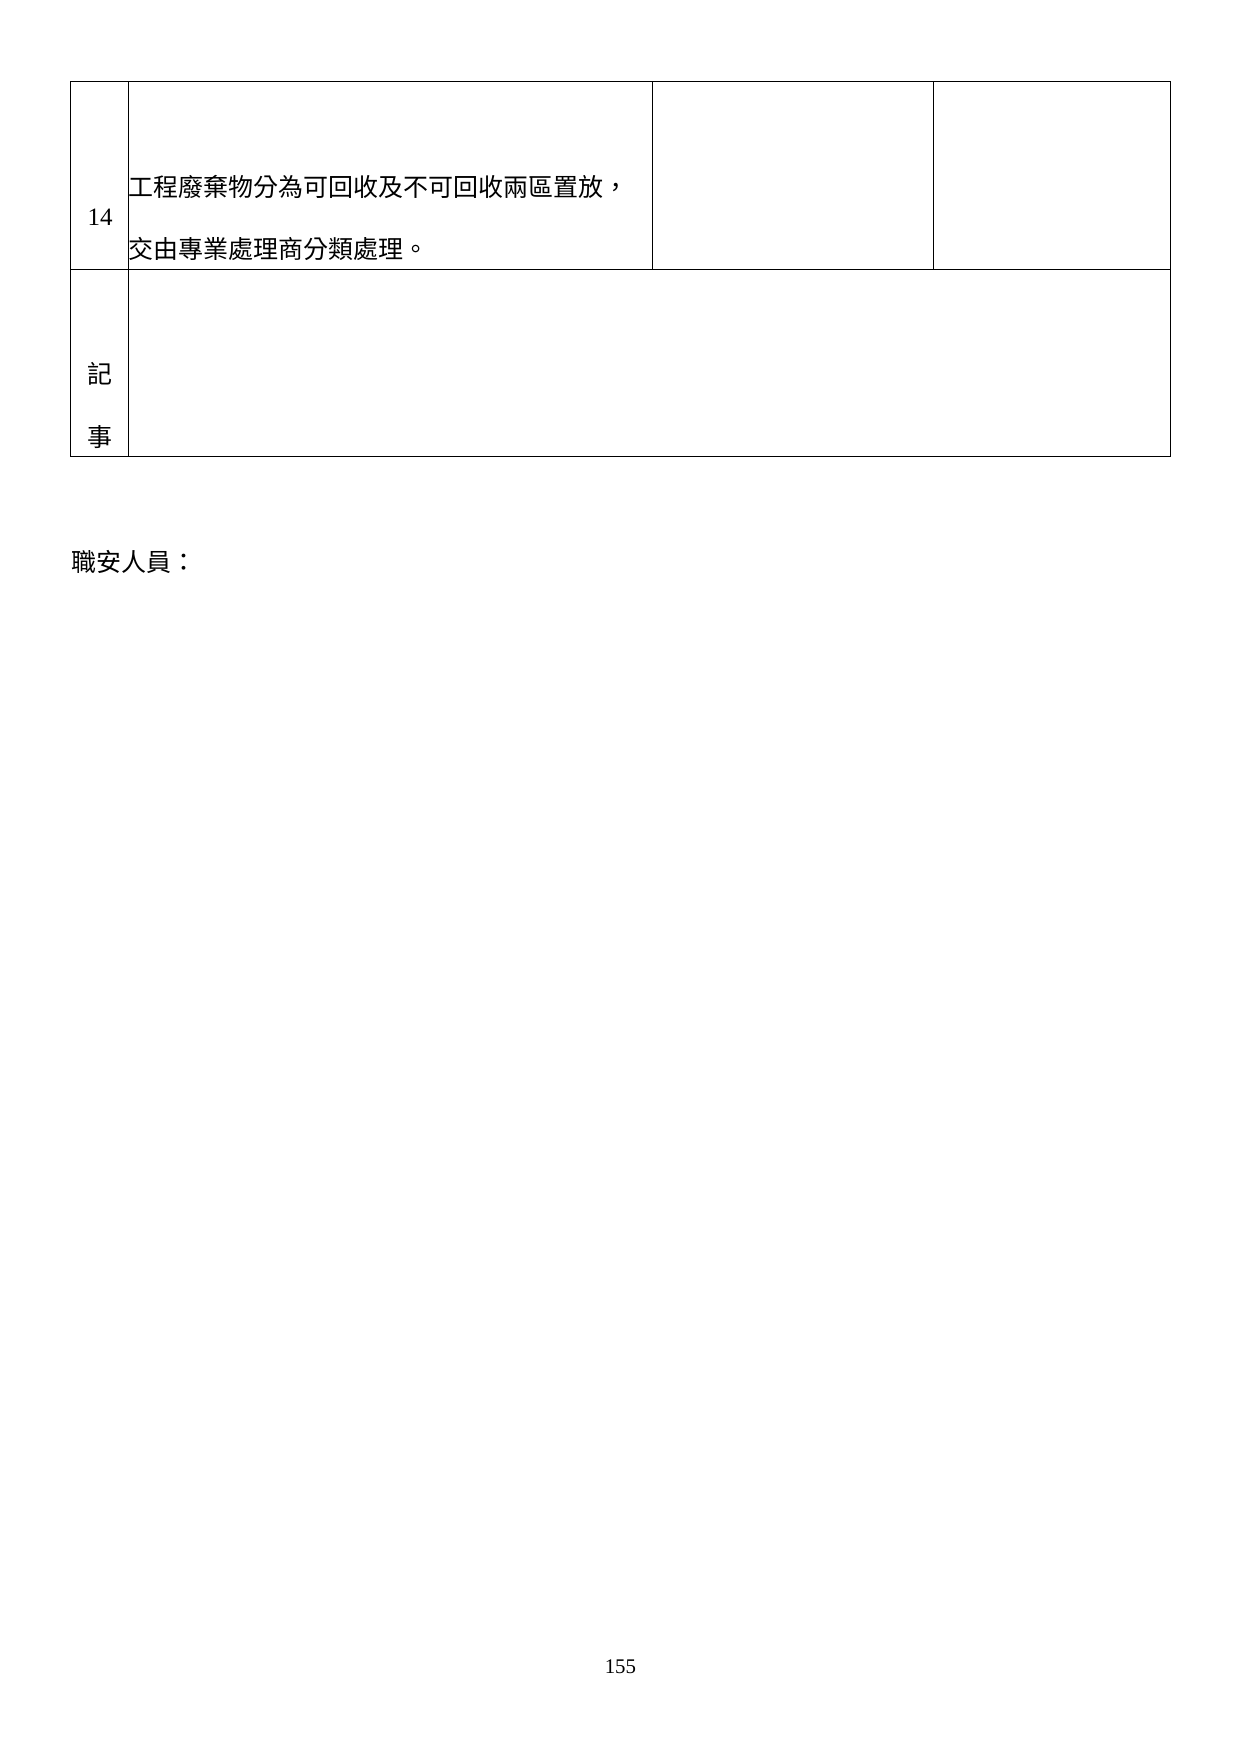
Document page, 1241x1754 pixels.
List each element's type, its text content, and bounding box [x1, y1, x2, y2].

table_cell [934, 82, 1170, 268]
table_cell 14 [71, 82, 128, 268]
table_cell [653, 82, 933, 268]
table_cell [129, 270, 1170, 456]
text 職安人員： [71, 518, 1169, 581]
table_cell 工程廢棄物分為可回收及不可回收兩區置放，交由專業處理商分類處理。 [129, 82, 652, 268]
table_cell 記 事 [71, 270, 128, 456]
